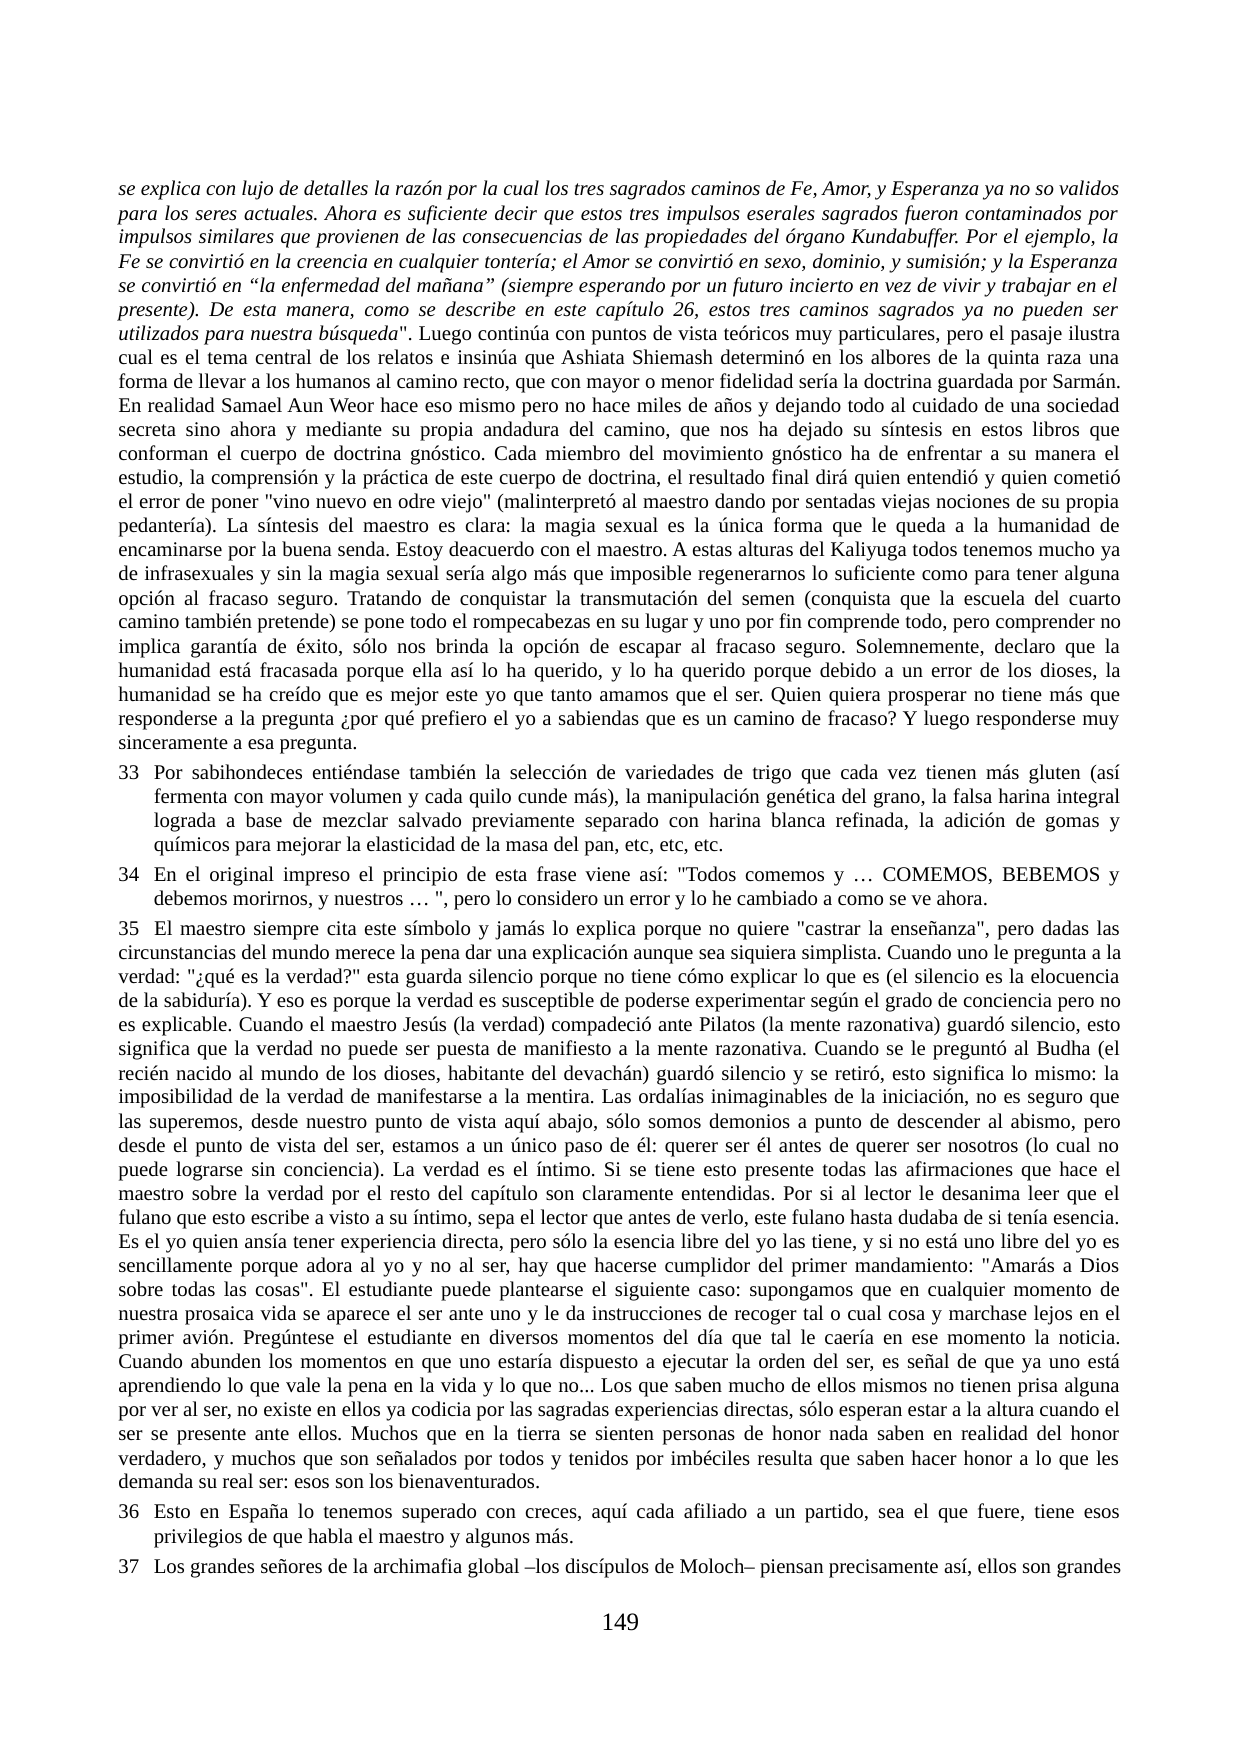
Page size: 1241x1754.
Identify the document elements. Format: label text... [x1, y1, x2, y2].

text se explica con lujo de detalles la razón por la cual los tres sagrados caminos de Fe, Amor, y Esperanza ya no so validos para los seres actuales. Ahora es suficiente decir que estos tres impulsos eserales sagrados fueron contaminados por impulsos similares que provienen de las consecuencias de las propiedades del órgano Kundabuffer. Por el ejemplo, la Fe se convirtió en la creencia en cualquier tontería; el Amor se convirtió en sexo, dominio, y sumisión; y la Esperanza se convirtió en “la enfermedad del mañana” (siempre esperando por un futuro incierto en vez de vivir y trabajar en el presente). De esta manera, como se describe en este capítulo 26, estos tres caminos sagrados ya no pueden ser utilizados para nuestra búsqueda". Luego continúa con puntos de vista teóricos muy particulares, pero el pasaje ilustra cual es el tema central de los relatos e insinúa que Ashiata Shiemash determinó en los albores de la quinta raza una forma de llevar a los humanos al camino recto, que con mayor o menor fidelidad sería la doctrina guardada por Sarmán. En realidad Samael Aun Weor hace eso mismo pero no hace miles de años y dejando todo al cuidado de una sociedad secreta sino ahora y mediante su propia andadura del camino, que nos ha dejado su síntesis en estos libros que conforman el cuerpo de doctrina gnóstico. Cada miembro del movimiento gnóstico ha de enfrentar a su manera el estudio, la comprensión y la práctica de este cuerpo de doctrina, el resultado final dirá quien entendió y quien cometió el error de poner "vino nuevo en odre viejo" (malinterpretó al maestro dando por sentadas viejas nociones de su propia pedantería). La síntesis del maestro es clara: la magia sexual es la única forma que le queda a la humanidad de encaminarse por la buena senda. Estoy deacuerdo con el maestro. A estas alturas del Kaliyuga todos tenemos mucho ya de infrasexuales y sin la magia sexual sería algo más que imposible regenerarnos lo suficiente como para tener alguna opción al fracaso seguro. Tratando de conquistar la transmutación del semen (conquista que la escuela del cuarto camino también pretende) se pone todo el rompecabezas en su lugar y uno por fin comprende todo, pero comprender no implica garantía de éxito, sólo nos brinda la opción de escapar al fracaso seguro. Solemnemente, declaro que la humanidad está fracasada porque ella así lo ha querido, y lo ha querido porque debido a un error de los dioses, la humanidad se ha creído que es mejor este yo que tanto amamos que el ser. Quien quiera prosperar no tiene más que responderse a la pregunta ¿por qué prefiero el yo a sabiendas que es un camino de fracaso? Y luego responderse muy sinceramente a esa pregunta. [118, 176, 1122, 754]
text Por sabihondeces entiéndase también la selección de variedades de trigo que cada vez tienen más gluten (así fermenta con mayor volumen y cada quilo cunde más), la manipulación genética del grano, la falsa harina integral lograda a base de mezclar salvado previamente separado con harina blanca refinada, la adición de gomas y químicos para mejorar la elasticidad de la masa del pan, etc, etc, etc. [118, 760, 1122, 856]
text El maestro siempre cita este símbolo y jamás lo explica porque no quiere "castrar la enseñanza", pero dadas las circunstancias del mundo merece la pena dar una explicación aunque sea siquiera simplista. Cuando uno le pregunta a la verdad: "¿qué es la verdad?" esta guarda silencio porque no tiene cómo explicar lo que es (el silencio es la elocuencia de la sabiduría). Y eso es porque la verdad es susceptible de poderse experimentar según el grado de conciencia pero no es explicable. Cuando el maestro Jesús (la verdad) compadeció ante Pilatos (la mente razonativa) guardó silencio, esto significa que la verdad no puede ser puesta de manifiesto a la mente razonativa. Cuando se le preguntó al Budha (el recién nacido al mundo de los dioses, habitante del devachán) guardó silencio y se retiró, esto significa lo mismo: la imposibilidad de la verdad de manifestarse a la mentira. Las ordalías inimaginables de la iniciación, no es seguro que las superemos, desde nuestro punto de vista aquí abajo, sólo somos demonios a punto de descender al abismo, pero desde el punto de vista del ser, estamos a un único paso de él: querer ser él antes de querer ser nosotros (lo cual no puede lograrse sin conciencia). La verdad es el íntimo. Si se tiene esto presente todas las afirmaciones que hace el maestro sobre la verdad por el resto del capítulo son claramente entendidas. Por si al lector le desanima leer que el fulano que esto escribe a visto a su íntimo, sepa el lector que antes de verlo, este fulano hasta dudaba de si tenía esencia. Es el yo quien ansía tener experiencia directa, pero sólo la esencia libre del yo las tiene, y si no está uno libre del yo es sencillamente porque adora al yo y no al ser, hay que hacerse cumplidor del primer mandamiento: "Amarás a Dios sobre todas las cosas". El estudiante puede plantearse el siguiente caso: supongamos que en cualquier momento de nuestra prosaica vida se aparece el ser ante uno y le da instrucciones de recoger tal o cual cosa y marchase lejos en el primer avión. Pregúntese el estudiante en diversos momentos del día que tal le caería en ese momento la noticia. Cuando abunden los momentos en que uno estaría dispuesto a ejecutar la orden del ser, es señal de que ya uno está aprendiendo lo que vale la pena en la vida y lo que no... Los que saben mucho de ellos mismos no tienen prisa alguna por ver al ser, no existe en ellos ya codicia por las sagradas experiencias directas, sólo esperan estar a la altura cuando el ser se presente ante ellos. Muchos que en la tierra se sienten personas de honor nada saben en realidad del honor verdadero, y muchos que son señalados por todos y tenidos por imbéciles resulta que saben hacer honor a lo que les demanda su real ser: esos son los bienaventurados. [118, 916, 1122, 1493]
text En el original impreso el principio de esta frase viene así: "Todos comemos y … COMEMOS, BEBEMOS y debemos morirnos, y nuestros … ", pero lo considero un error y lo he cambiado a como se ve ahora. [118, 862, 1122, 910]
text Los grandes señores de la archimafia global –los discípulos de Moloch– piensan precisamente así, ellos son grandes [118, 1553, 1122, 1578]
text Esto en España lo tenemos superado con creces, aquí cada afiliado a un partido, sea el que fuere, tiene esos privilegios de que habla el maestro y algunos más. [118, 1499, 1122, 1548]
